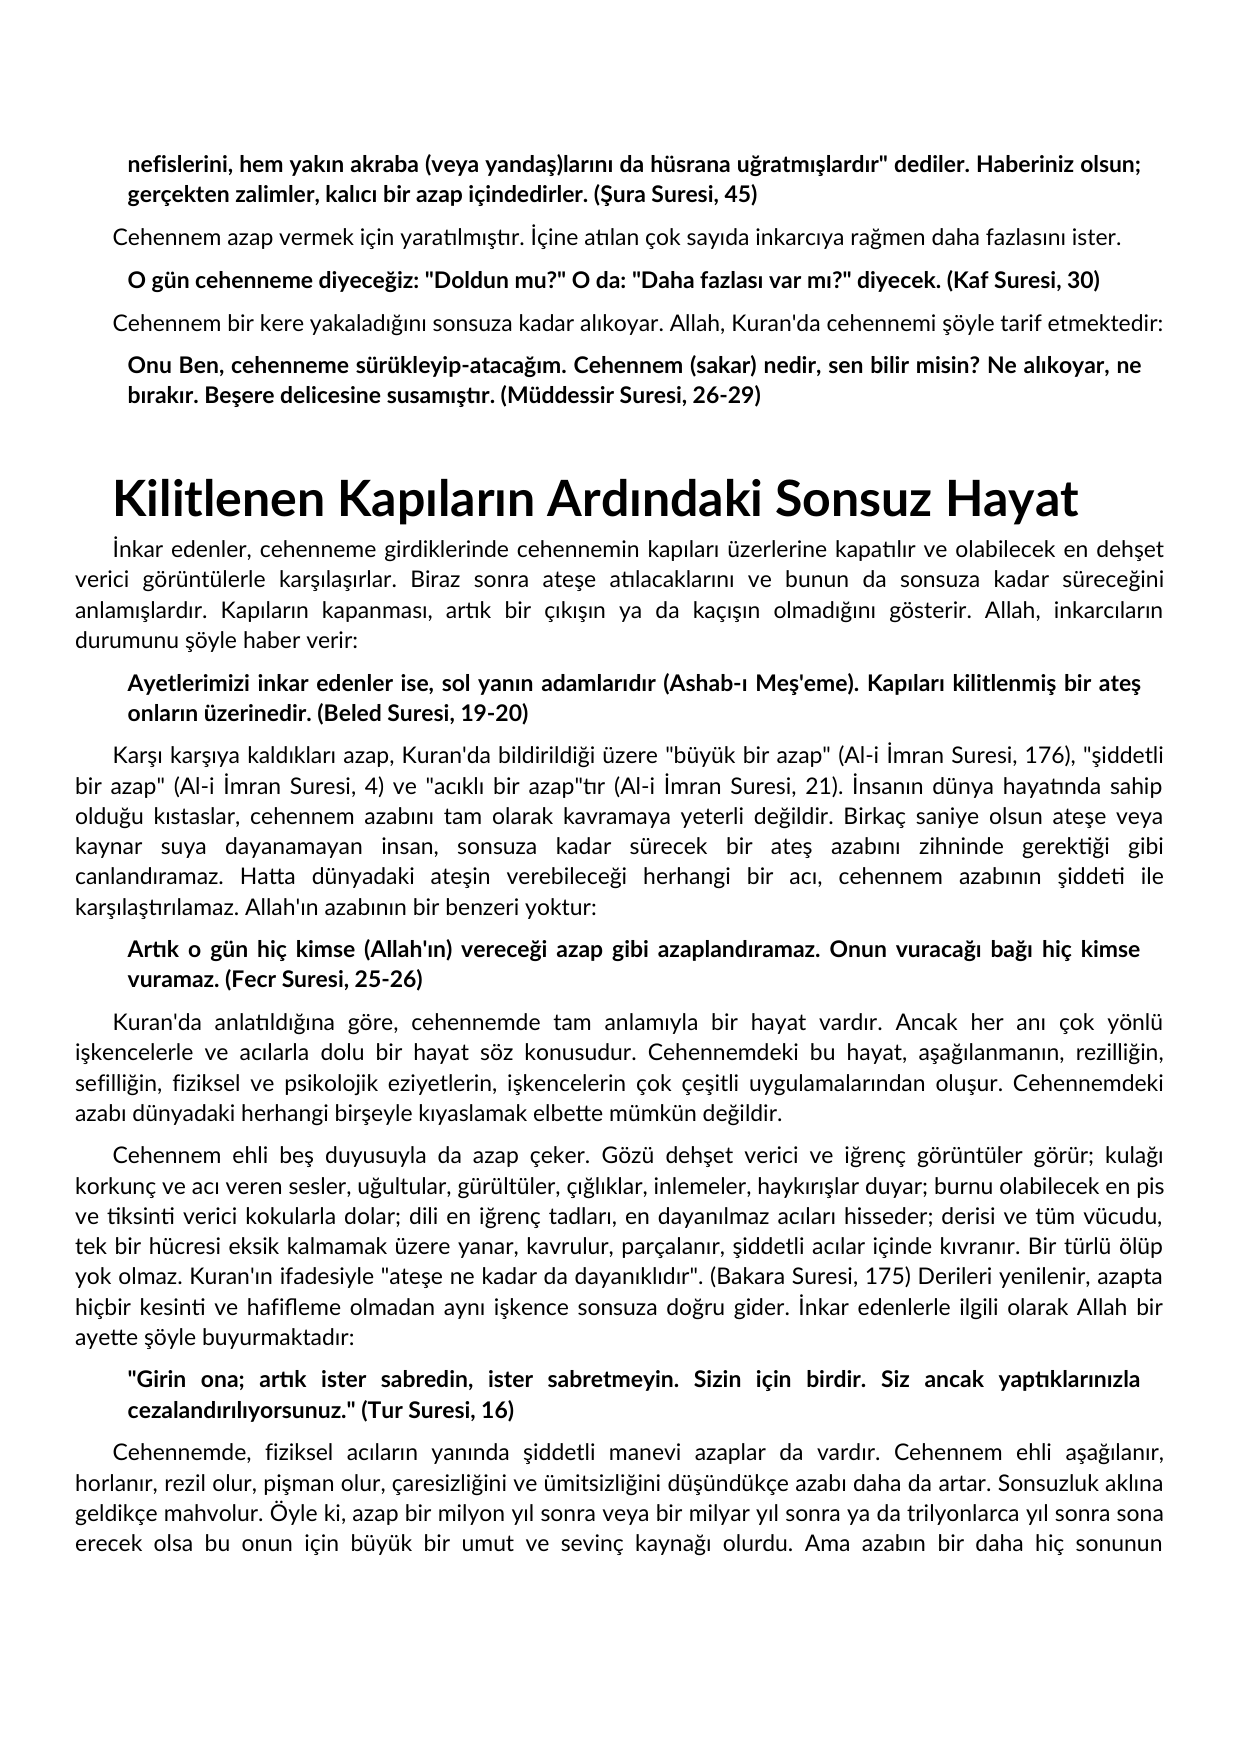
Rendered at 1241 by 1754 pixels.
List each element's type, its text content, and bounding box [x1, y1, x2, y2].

text nefislerini, hem yakın akraba (veya yandaş)larını da hüsrana uğratmışlardır" dediler. Haberiniz olsun; gerçekten zalimler, kalıcı bir azap içindedirler. (Şura Suresi, 45) [127, 150, 1143, 208]
text Cehennem ehli beş duyusuyla da azap çeker. Gözü dehşet verici ve iğrenç görüntüler görür; kulağı korkunç ve acı veren sesler, uğultular, gürültüler, çığlıklar, inlemeler, haykırışlar duyar; burnu olabilecek en pis ve tiksinti verici kokularla dolar; dili en iğrenç tadları, en dayanılmaz acıları hisseder; derisi ve tüm vücudu, tek bir hücresi eksik kalmamak üzere yanar, kavrulur, parçalanır, şiddetli acılar içinde kıvranır. Bir türlü ölüp yok olmaz. Kuran'ın ifadesiyle "ateşe ne kadar da dayanıklıdır". (Bakara Suresi, 175) Derileri yenilenir, azapta hiçbir kesinti ve hafifleme olmadan aynı işkence sonsuza doğru gider. İnkar edenlerle ilgili olarak Allah bir ayette şöyle buyurmaktadır: [75, 1141, 1165, 1350]
text O gün cehenneme diyeceğiz: "Doldun mu?" O da: "Daha fazlası var mı?" diyecek. (Kaf Suresi, 30) [127, 266, 1143, 293]
text Cehennem azap vermek için yaratılmıştır. İçine atılan çok sayıda inkarcıya rağmen daha fazlasını ister. [75, 223, 1165, 250]
text "Girin ona; artık ister sabredin, ister sabretmeyin. Sizin için birdir. Siz ancak yaptıklarınızla cezalandırılıyorsunuz." (Tur Suresi, 16) [127, 1365, 1143, 1423]
text Kuran'da anlatıldığına göre, cehennemde tam anlamıyla bir hayat vardır. Ancak her anı çok yönlü işkencelerle ve acılarla dolu bir hayat söz konusudur. Cehennemdeki bu hayat, aşağılanmanın, rezilliğin, sefilliğin, fiziksel ve psikolojik eziyetlerin, işkencelerin çok çeşitli uygulamalarından oluşur. Cehennemdeki azabı dünyadaki herhangi birşeyle kıyaslamak elbette mümkün değildir. [75, 1008, 1165, 1126]
text Ayetlerimizi inkar edenler ise, sol yanın adamlarıdır (Ashab-ı Meş'eme). Kapıları kilitlenmiş bir ateş onların üzerinedir. (Beled Suresi, 19-20) [127, 668, 1143, 726]
subtitle Kilitlenen Kapıların Ardındaki Sonsuz Hayat [112, 467, 1165, 527]
text İnkar edenler, cehenneme girdiklerinde cehennemin kapıları üzerlerine kapatılır ve olabilecek en dehşet verici görüntülerle karşılaşırlar. Biraz sonra ateşe atılacaklarını ve bunun da sonsuza kadar süreceğini anlamışlardır. Kapıların kapanması, artık bir çıkışın ya da kaçışın olmadığını gösterir. Allah, inkarcıların durumunu şöyle haber verir: [75, 535, 1165, 653]
text Artık o gün hiç kimse (Allah'ın) vereceği azap gibi azaplandıramaz. Onun vuracağı bağı hiç kimse vuramaz. (Fecr Suresi, 25-26) [127, 935, 1143, 993]
text Cehennemde, fiziksel acıların yanında şiddetli manevi azaplar da vardır. Cehennem ehli aşağılanır, horlanır, rezil olur, pişman olur, çaresizliğini ve ümitsizliğini düşündükçe azabı daha da artar. Sonsuzluk aklına geldikçe mahvolur. Öyle ki, azap bir milyon yıl sonra veya bir milyar yıl sonra ya da trilyonlarca yıl sonra sona erecek olsa bu onun için büyük bir umut ve sevinç kaynağı olurdu. Ama azabın bir daha hiç sonunun [75, 1438, 1165, 1556]
text Onu Ben, cehenneme sürükleyip-atacağım. Cehennem (sakar) nedir, sen bilir misin? Ne alıkoyar, ne bırakır. Beşere delicesine susamıştır. (Müddessir Suresi, 26-29) [127, 351, 1143, 409]
text Karşı karşıya kaldıkları azap, Kuran'da bildirildiği üzere "büyük bir azap" (Al-i İmran Suresi, 176), "şiddetli bir azap" (Al-i İmran Suresi, 4) ve "acıklı bir azap"tır (Al-i İmran Suresi, 21). İnsanın dünya hayatında sahip olduğu kıstaslar, cehennem azabını tam olarak kavramaya yeterli değildir. Birkaç saniye olsun ateşe veya kaynar suya dayanamayan insan, sonsuza kadar sürecek bir ateş azabını zihninde gerektiği gibi canlandıramaz. Hatta dünyadaki ateşin verebileceği herhangi bir acı, cehennem azabının şiddeti ile karşılaştırılamaz. Allah'ın azabının bir benzeri yoktur: [75, 741, 1165, 920]
text Cehennem bir kere yakaladığını sonsuza kadar alıkoyar. Allah, Kuran'da cehennemi şöyle tarif etmektedir: [75, 308, 1165, 336]
